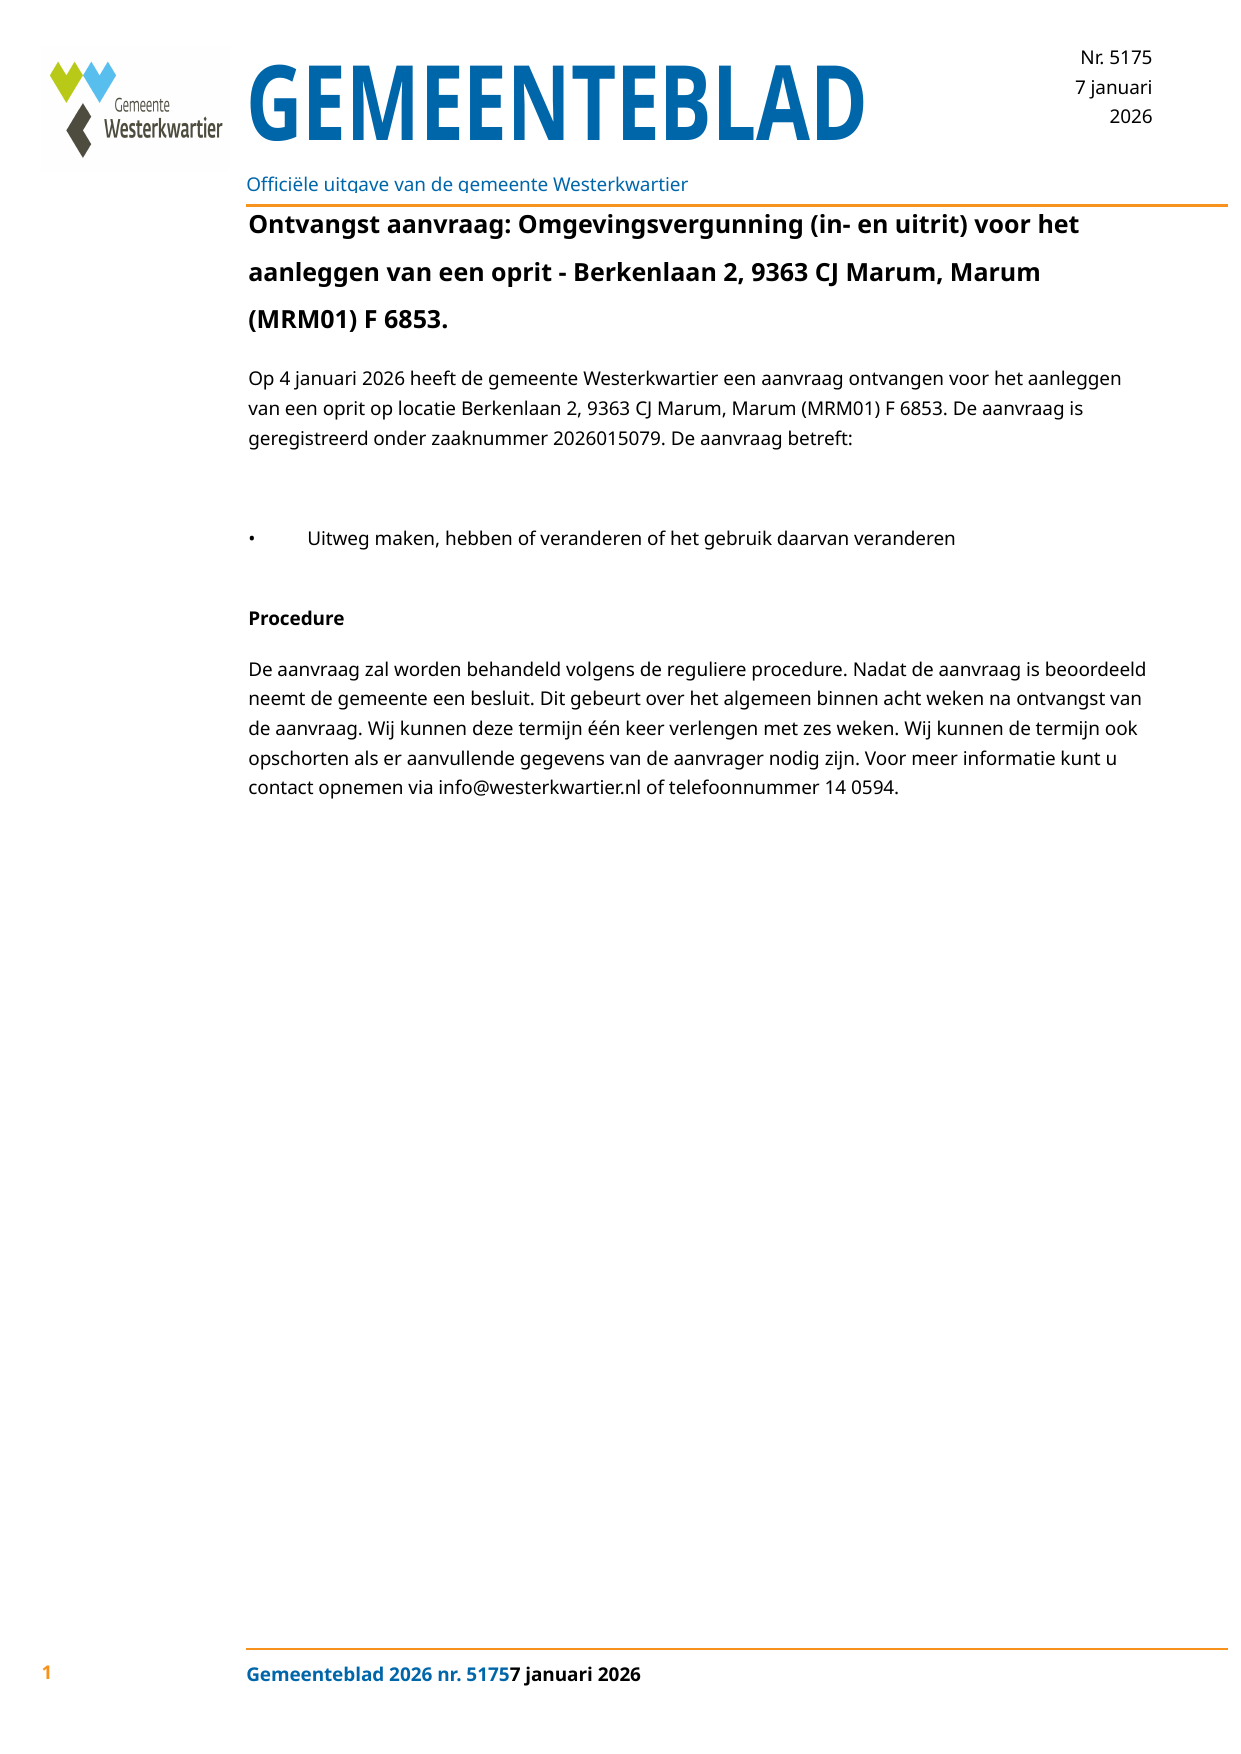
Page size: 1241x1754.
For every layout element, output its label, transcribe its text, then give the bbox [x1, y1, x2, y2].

text Ontvangst aanvraag: Omgevingsvergunning (in- en uitrit) voor het aanleggen van een oprit - Berkenlaan 2, 9363 CJ Marum, Marum (MRM01) F 6853. [248, 207, 1152, 336]
text Op 4 januari 2026 heeft de gemeente Westerkwartier een aanvraag ontvangen voor het aanleggen van een oprit op locatie Berkenlaan 2, 9363 CJ Marum, Marum (MRM01) F 6853. De aanvraag is geregistreerd onder zaaknummer 2026015079. De aanvraag betreft: [248, 366, 1152, 450]
text Procedure [248, 606, 1152, 631]
text De aanvraag zal worden behandeld volgens de reguliere procedure. Nadat de aanvraag is beoordeeld neemt de gemeente een besluit. Dit gebeurt over het algemeen binnen acht weken na ontvangst van de aanvraag. Wij kunnen deze termijn één keer verlengen met zes weken. Wij kunnen de termijn ook opschorten als er aanvullende gegevens van de aanvrager nodig zijn. Voor meer informatie kunt u contact opnemen via info@westerkwartier.nl of telefoonnummer 14 0594. [248, 656, 1152, 800]
picture [41, 47, 231, 172]
list Uitweg maken, hebben of veranderen of het gebruik daarvan veranderen [248, 526, 1152, 551]
